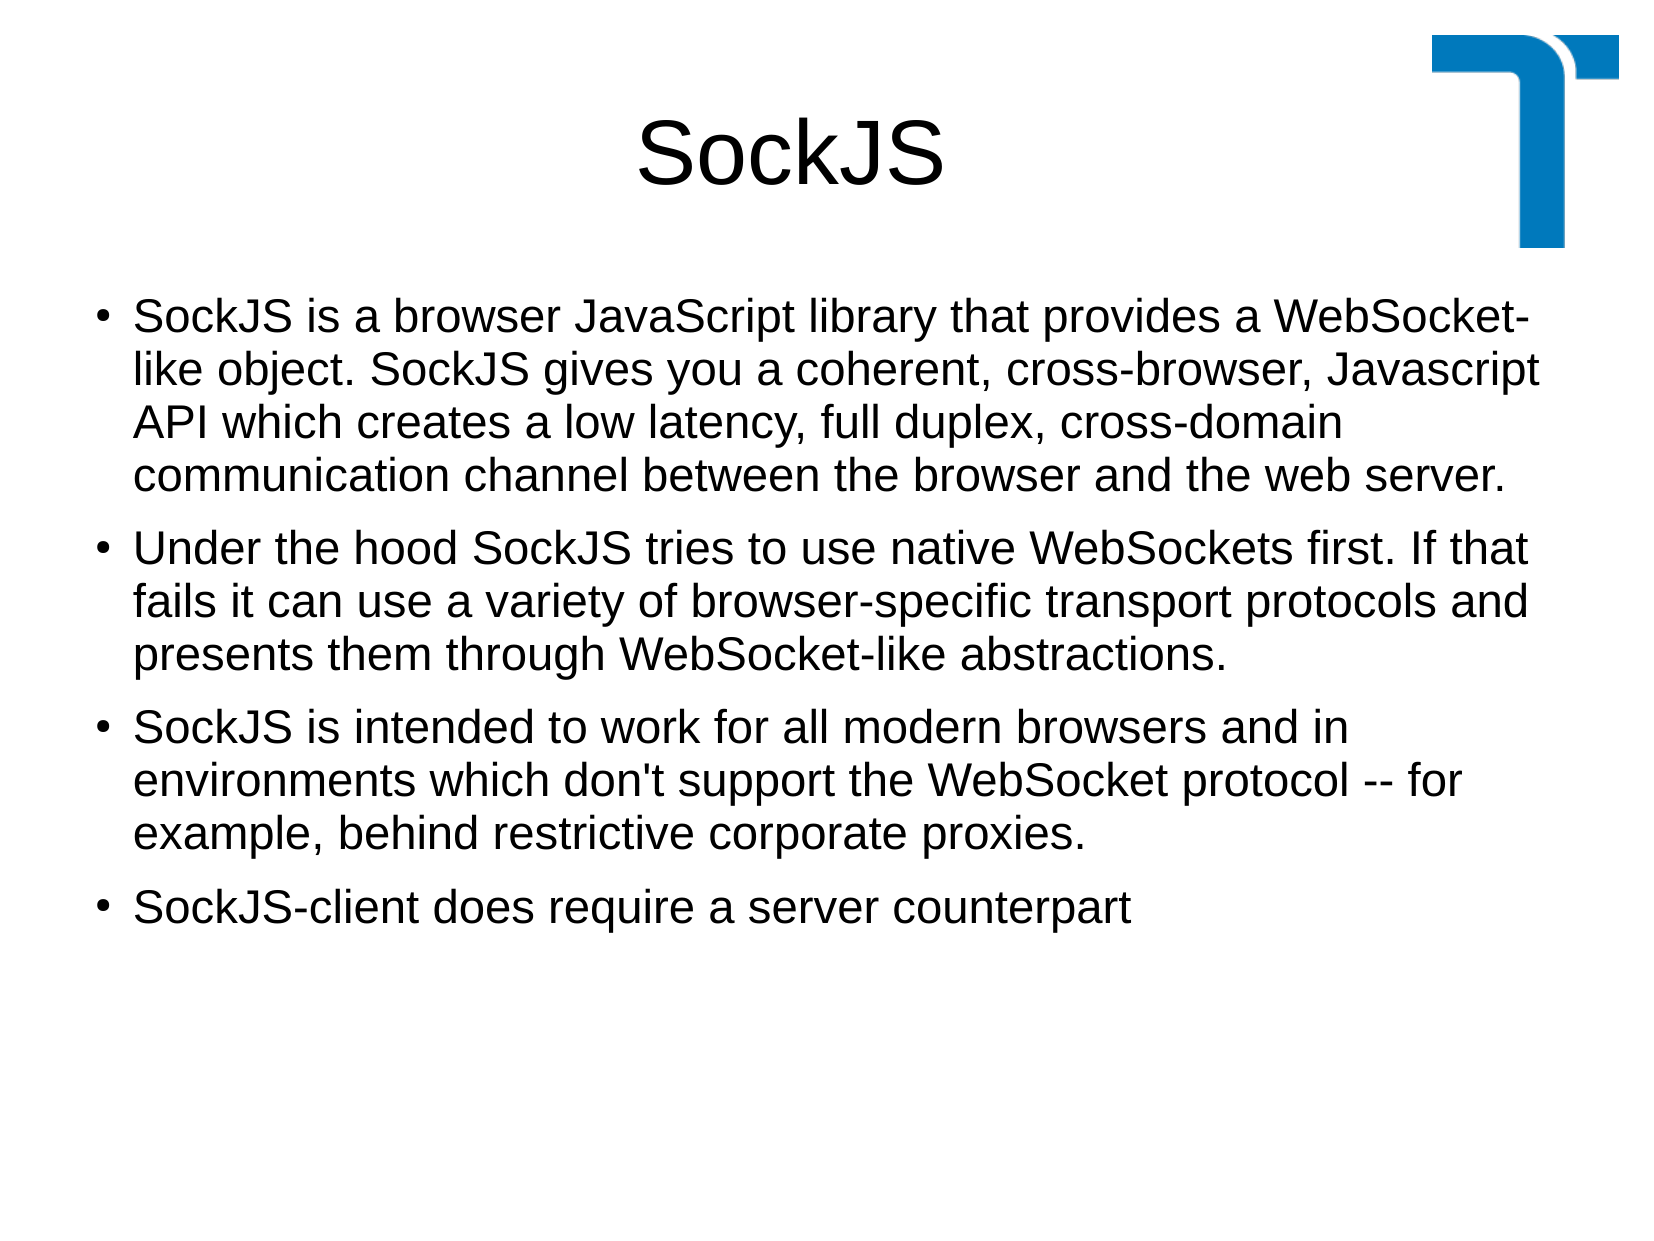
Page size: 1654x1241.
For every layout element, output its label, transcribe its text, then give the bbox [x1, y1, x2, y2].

list SockJS is a browser JavaScript library that provides a WebSocket-like object. SockJS gives you a coherent, cross-browser, Javascript API which creates a low latency, full duplex, cross-domain communication channel between the browser and the web server. Under the hood SockJS tries to use native WebSockets first. If that fails it can use a variety of browser-specific transport protocols and presents them through WebSocket-like abstractions. SockJS is intended to work for all modern browsers and in environments which don't support the WebSocket protocol -- for example, behind restrictive corporate proxies. SockJS-client does require a server counterpart [82, 290, 1571, 1010]
title SockJS [82, 49, 1501, 257]
picture [1432, 35, 1619, 248]
